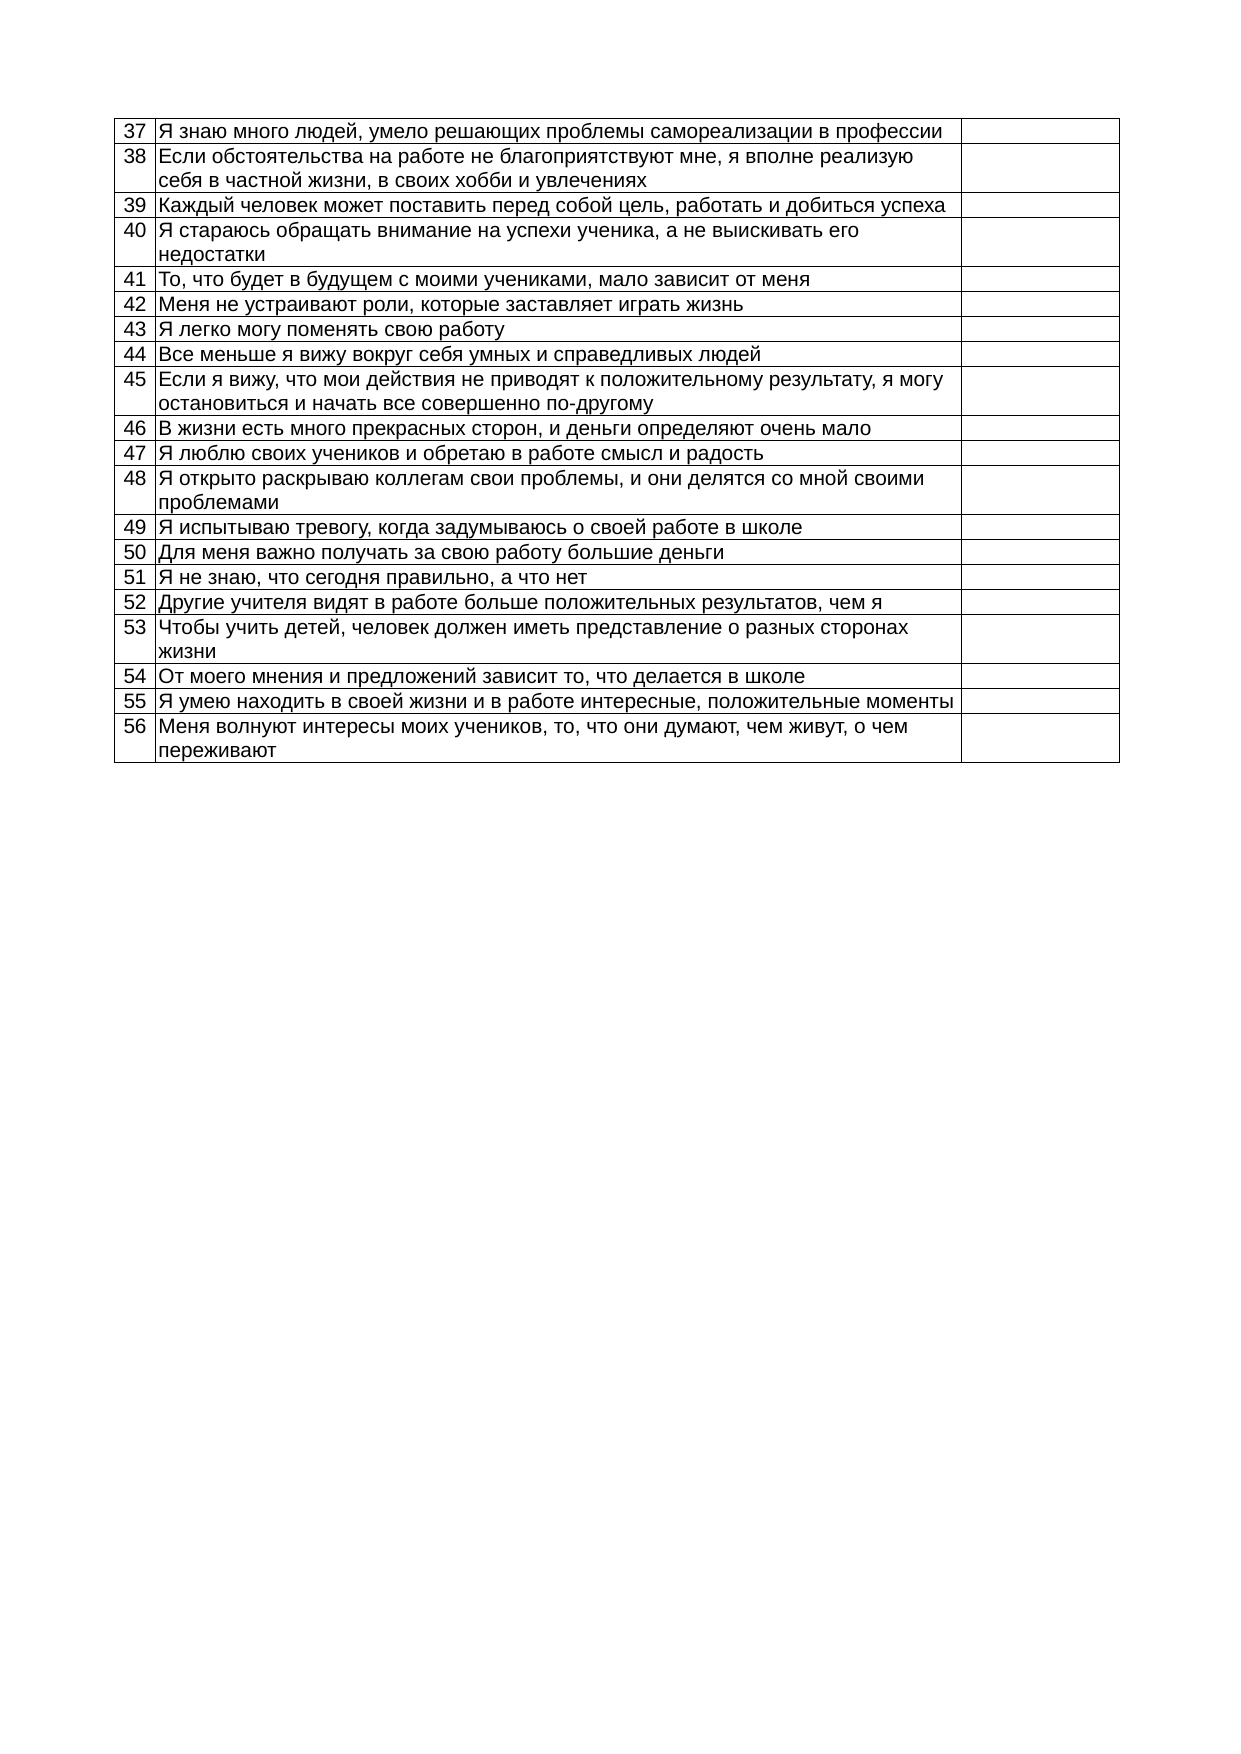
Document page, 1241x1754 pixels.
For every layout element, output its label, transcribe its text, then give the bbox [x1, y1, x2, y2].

table_cell 43 [115, 317, 155, 341]
table_cell [962, 540, 1119, 564]
table_cell 48 [115, 466, 155, 514]
table_cell 39 [115, 193, 155, 217]
table_cell 45 [115, 367, 155, 415]
table_cell [962, 441, 1119, 465]
table_cell 42 [115, 292, 155, 316]
table_cell 52 [115, 590, 155, 614]
table_cell [962, 590, 1119, 614]
table_cell 56 [115, 714, 155, 762]
table_cell 50 [115, 540, 155, 564]
table_cell 54 [115, 664, 155, 688]
table_cell [962, 664, 1119, 688]
table_cell 51 [115, 565, 155, 589]
table_cell 38 [115, 144, 155, 192]
table_cell 53 [115, 615, 155, 663]
table_cell 46 [115, 416, 155, 440]
table_cell [962, 119, 1119, 143]
table_cell [962, 267, 1119, 291]
table_cell [962, 689, 1119, 713]
table_cell [962, 292, 1119, 316]
table_cell [962, 342, 1119, 366]
table_cell [962, 144, 1119, 192]
table_cell 55 [115, 689, 155, 713]
table_cell [962, 367, 1119, 415]
table_cell [962, 615, 1119, 663]
table_cell [962, 515, 1119, 539]
table_cell 41 [115, 267, 155, 291]
table_cell 49 [115, 515, 155, 539]
table_cell [962, 193, 1119, 217]
table_cell [962, 416, 1119, 440]
table_cell 47 [115, 441, 155, 465]
table_cell [962, 218, 1119, 266]
table_cell [962, 466, 1119, 514]
table_cell 37 [115, 119, 155, 143]
table_cell [962, 565, 1119, 589]
table_cell 40 [115, 218, 155, 266]
table_cell [962, 317, 1119, 341]
table_cell 44 [115, 342, 155, 366]
table_cell [962, 714, 1119, 762]
